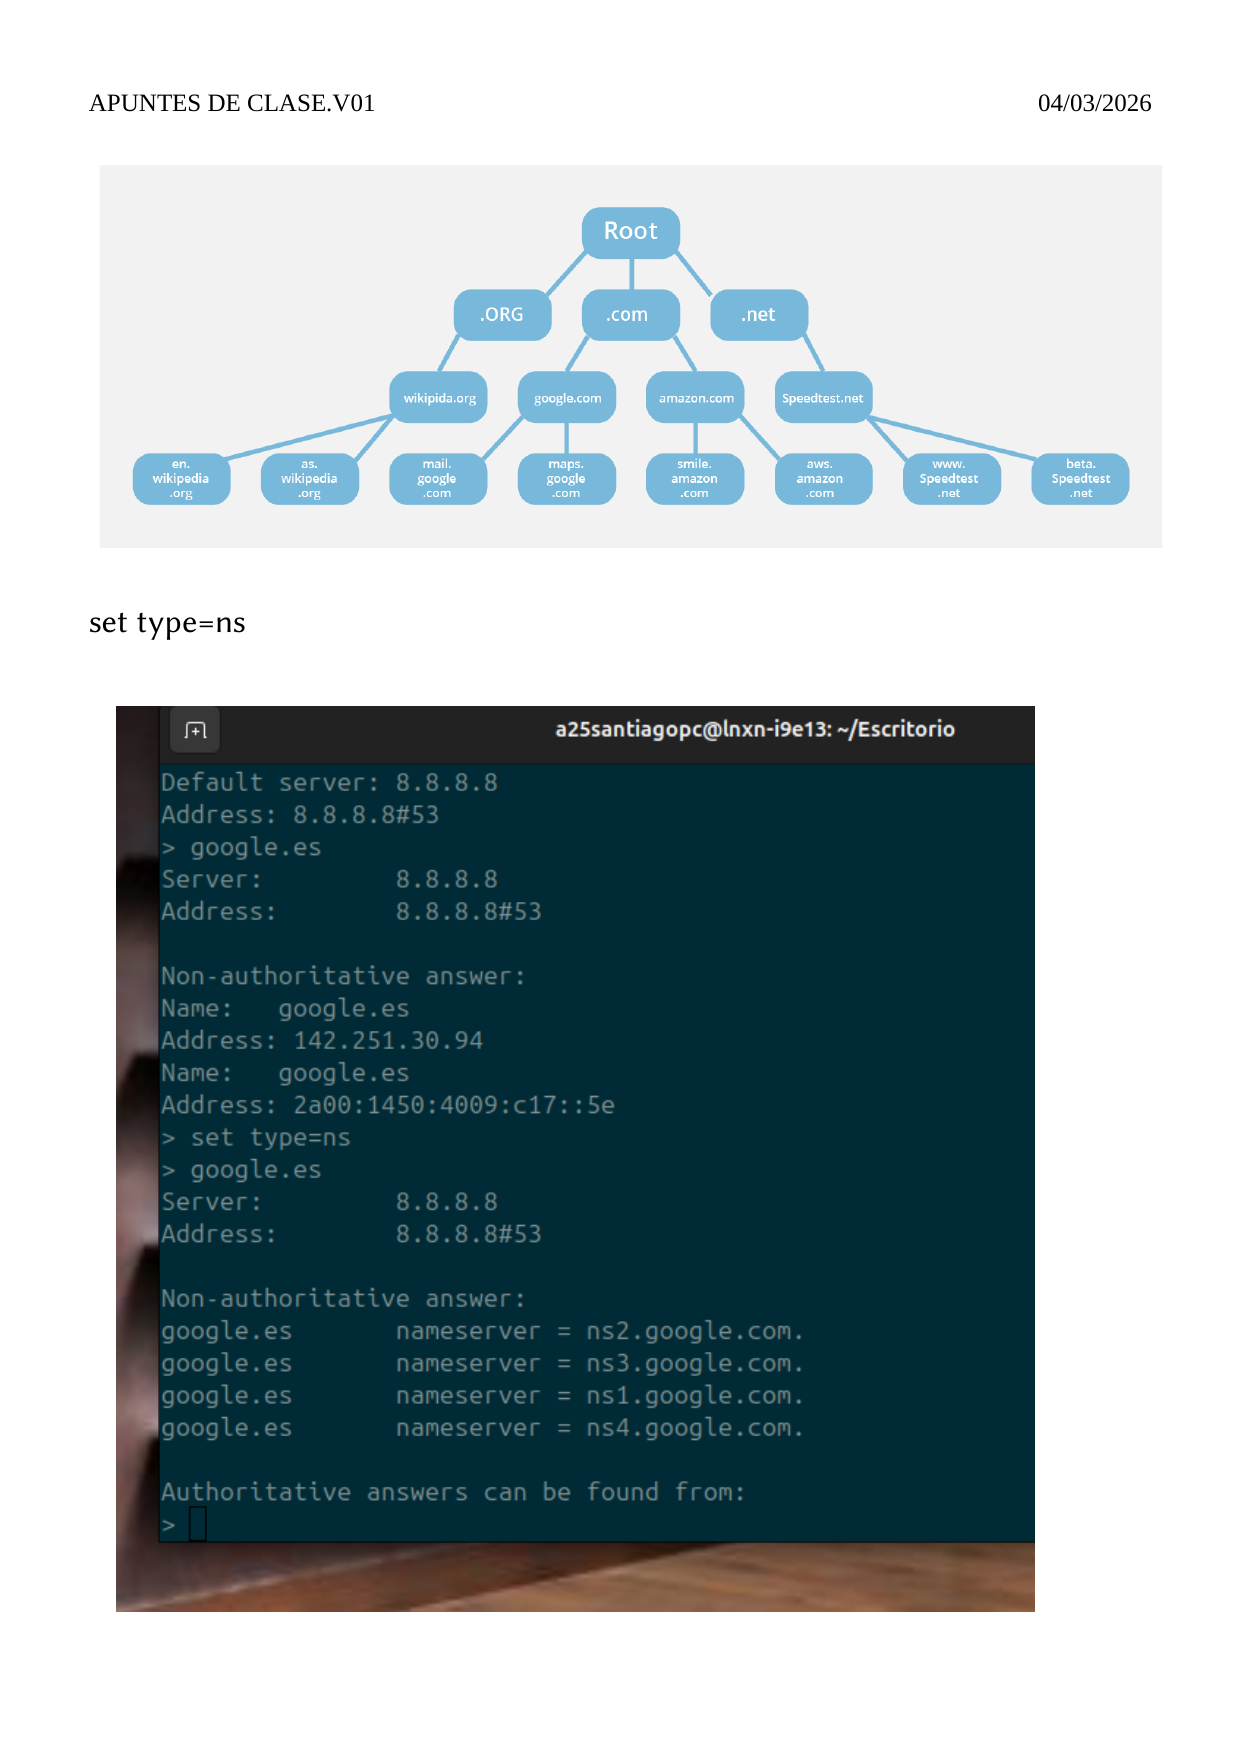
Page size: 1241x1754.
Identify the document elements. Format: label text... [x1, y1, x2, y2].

picture [515, 1487, 526, 1500]
picture [178, 1068, 189, 1081]
picture [442, 971, 453, 984]
picture [209, 1229, 218, 1242]
picture [296, 971, 306, 984]
picture [485, 1487, 496, 1500]
picture [280, 1133, 306, 1149]
picture [177, 804, 189, 823]
picture [398, 1225, 409, 1242]
picture [487, 1326, 496, 1339]
picture [516, 1225, 526, 1242]
picture [162, 1326, 174, 1343]
picture [339, 971, 350, 984]
picture [177, 1358, 218, 1375]
picture [383, 1096, 395, 1113]
picture [237, 1036, 247, 1048]
picture [456, 1225, 467, 1242]
picture [193, 772, 204, 790]
picture [209, 810, 218, 823]
picture [310, 1032, 321, 1048]
picture [310, 1096, 351, 1113]
picture [178, 1004, 189, 1016]
picture [382, 1004, 394, 1016]
picture [590, 1096, 599, 1113]
picture [252, 810, 262, 823]
picture [281, 1423, 291, 1436]
picture [588, 1358, 599, 1371]
picture [485, 903, 497, 919]
picture [325, 1290, 335, 1307]
picture [501, 971, 511, 984]
picture [339, 998, 350, 1016]
picture [192, 1068, 218, 1081]
picture [236, 1326, 248, 1339]
picture [386, 1032, 393, 1048]
picture [426, 1423, 453, 1436]
picture [162, 1096, 175, 1113]
picture [485, 774, 497, 790]
picture [370, 1096, 379, 1113]
picture [192, 1165, 203, 1182]
picture [749, 1326, 760, 1339]
picture [237, 1487, 247, 1500]
picture [310, 1487, 321, 1500]
picture [719, 1358, 732, 1371]
picture [354, 1032, 364, 1048]
picture [706, 1353, 716, 1371]
picture [661, 1423, 702, 1440]
picture [441, 1096, 453, 1113]
picture [338, 778, 350, 790]
picture [338, 1487, 350, 1500]
picture [221, 1197, 233, 1210]
picture [353, 806, 365, 823]
picture [194, 1197, 203, 1210]
picture [485, 971, 497, 984]
picture [413, 1032, 423, 1048]
picture [294, 1068, 335, 1085]
picture [162, 1483, 175, 1500]
picture [427, 903, 438, 919]
picture [163, 903, 175, 919]
picture [222, 1385, 233, 1403]
picture [442, 1294, 453, 1306]
picture [646, 1358, 658, 1375]
picture [294, 806, 306, 823]
picture [177, 971, 190, 984]
picture [398, 1068, 409, 1081]
picture [412, 1358, 423, 1371]
picture [398, 1358, 409, 1371]
picture [265, 842, 277, 855]
picture [719, 1326, 731, 1339]
picture [296, 1294, 306, 1306]
picture [470, 1326, 482, 1339]
picture [221, 1036, 233, 1048]
picture [500, 1423, 512, 1435]
picture [457, 1487, 467, 1500]
picture [177, 1391, 218, 1408]
picture [457, 971, 467, 984]
picture [163, 1193, 174, 1210]
picture [177, 1423, 218, 1440]
picture [310, 1294, 321, 1306]
picture [206, 842, 247, 859]
picture [763, 1326, 791, 1339]
picture [397, 1294, 409, 1307]
picture [646, 1391, 658, 1408]
picture [193, 1294, 203, 1306]
picture [311, 842, 321, 855]
picture [661, 1326, 702, 1343]
picture [368, 1487, 379, 1500]
picture [162, 967, 174, 984]
picture [590, 1482, 600, 1500]
picture [162, 1391, 174, 1408]
picture [280, 1068, 291, 1085]
picture [369, 966, 379, 984]
picture [471, 1032, 482, 1048]
picture [457, 1391, 467, 1403]
picture [354, 1290, 365, 1307]
picture [280, 1004, 291, 1021]
picture [163, 1032, 175, 1048]
picture [531, 1326, 540, 1339]
picture [588, 1326, 599, 1339]
picture [531, 1096, 540, 1113]
picture [177, 1326, 218, 1343]
picture [237, 810, 247, 823]
picture [163, 843, 175, 853]
picture [427, 1225, 438, 1242]
picture [719, 1391, 731, 1403]
picture [162, 999, 174, 1016]
picture [487, 1391, 496, 1403]
picture [294, 778, 306, 790]
picture [514, 1423, 526, 1436]
picture [294, 1165, 306, 1177]
picture [192, 1030, 203, 1048]
picture [514, 1326, 526, 1339]
picture [310, 966, 320, 984]
picture [353, 1004, 365, 1016]
picture [252, 1229, 262, 1242]
picture [281, 778, 291, 790]
picture [265, 1423, 277, 1436]
picture [412, 1487, 438, 1500]
picture [310, 1165, 321, 1177]
picture [222, 778, 233, 790]
picture [222, 971, 233, 984]
picture [455, 1096, 482, 1113]
text set type=ns [88, 603, 1152, 641]
picture [456, 870, 467, 887]
picture [514, 1391, 526, 1403]
picture [618, 1354, 628, 1371]
picture [470, 1423, 482, 1436]
picture [177, 1224, 189, 1242]
picture [604, 1423, 614, 1436]
picture [602, 1487, 615, 1500]
picture [617, 1419, 629, 1435]
picture [237, 1229, 247, 1242]
picture [719, 1423, 731, 1436]
picture [192, 842, 203, 859]
picture [427, 806, 438, 823]
picture [661, 1391, 702, 1408]
picture [427, 774, 438, 790]
picture [222, 1320, 233, 1339]
picture [252, 1487, 262, 1500]
picture [177, 901, 189, 919]
picture [618, 1488, 628, 1500]
picture [252, 1290, 262, 1307]
picture [427, 971, 438, 984]
picture [311, 778, 320, 790]
picture [457, 1326, 467, 1339]
picture [531, 1358, 540, 1371]
picture [252, 1100, 262, 1113]
picture [326, 967, 335, 984]
picture [193, 971, 203, 984]
picture [470, 1391, 482, 1403]
picture [237, 875, 247, 887]
picture [604, 1391, 614, 1403]
picture [486, 870, 497, 887]
picture [632, 1487, 643, 1500]
picture [355, 967, 364, 984]
picture [265, 1358, 277, 1371]
picture [192, 901, 203, 919]
picture [162, 806, 175, 823]
picture [383, 1487, 394, 1500]
picture [487, 1423, 496, 1435]
picture [646, 1423, 658, 1440]
picture [530, 1225, 540, 1242]
picture [398, 1391, 409, 1403]
picture [397, 774, 409, 790]
picture [397, 971, 409, 984]
picture [251, 1159, 262, 1177]
picture [485, 1193, 497, 1210]
picture [414, 806, 423, 823]
picture [177, 875, 189, 887]
picture [222, 1353, 233, 1371]
picture [163, 1136, 175, 1144]
picture [116, 706, 1035, 1612]
picture [514, 1358, 526, 1371]
picture [237, 907, 247, 919]
picture [324, 1488, 335, 1500]
picture [236, 972, 247, 984]
picture [427, 870, 438, 887]
picture [193, 1139, 203, 1145]
picture [619, 1322, 628, 1339]
picture [280, 1487, 291, 1500]
picture [266, 1288, 292, 1306]
picture [294, 842, 307, 855]
picture [398, 1326, 409, 1339]
picture [236, 1423, 248, 1436]
picture [221, 1100, 233, 1113]
picture [530, 903, 540, 919]
picture [602, 1100, 614, 1113]
picture [222, 1294, 233, 1307]
picture [324, 778, 336, 790]
picture [221, 1487, 234, 1500]
picture [177, 1030, 189, 1048]
picture [678, 1482, 688, 1500]
picture [325, 1032, 335, 1048]
picture [192, 1004, 219, 1016]
picture [281, 1391, 291, 1403]
picture [399, 1487, 408, 1500]
picture [355, 778, 364, 790]
picture [426, 1358, 453, 1371]
picture [177, 1294, 190, 1307]
picture [588, 1391, 599, 1403]
picture [194, 875, 203, 887]
picture [705, 1487, 732, 1500]
picture [500, 1487, 511, 1500]
picture [353, 1068, 365, 1081]
picture [486, 1225, 497, 1242]
picture [443, 1487, 452, 1500]
picture [397, 903, 409, 919]
picture [456, 774, 467, 790]
picture [192, 1224, 203, 1242]
picture [692, 1487, 701, 1500]
picture [500, 903, 512, 919]
picture [382, 806, 394, 823]
picture [265, 1326, 277, 1339]
picture [294, 1004, 335, 1021]
picture [383, 1294, 395, 1306]
picture [763, 1391, 791, 1403]
picture [501, 1294, 511, 1306]
picture [516, 903, 526, 919]
picture [206, 1133, 218, 1145]
picture [398, 1423, 409, 1435]
picture [221, 810, 233, 823]
picture [296, 1096, 306, 1113]
picture [398, 806, 410, 823]
picture [456, 1193, 467, 1210]
picture [749, 1391, 760, 1403]
picture [487, 1358, 496, 1371]
picture [237, 772, 247, 790]
picture [192, 804, 203, 823]
picture [298, 1032, 305, 1048]
picture [252, 907, 262, 919]
picture [236, 1358, 248, 1371]
picture [265, 1391, 277, 1403]
picture [426, 1326, 453, 1339]
picture [749, 1423, 760, 1436]
picture [178, 1488, 189, 1500]
picture [209, 1100, 218, 1113]
picture [604, 1326, 614, 1339]
picture [531, 1423, 540, 1435]
picture [470, 972, 483, 984]
picture [193, 1133, 202, 1139]
picture [281, 1358, 291, 1371]
picture [749, 1358, 760, 1371]
picture [281, 1326, 291, 1339]
picture [412, 1423, 423, 1436]
picture [267, 1483, 277, 1500]
picture [252, 1128, 262, 1145]
picture [457, 1358, 467, 1371]
picture [470, 1358, 482, 1371]
picture [222, 1417, 233, 1436]
picture [223, 1129, 233, 1145]
picture [265, 1165, 277, 1177]
picture [252, 1036, 262, 1048]
picture [763, 1358, 791, 1371]
picture [383, 972, 394, 984]
picture [221, 907, 233, 919]
picture [163, 1165, 175, 1176]
picture [646, 1326, 658, 1343]
picture [412, 1391, 423, 1403]
picture [253, 967, 262, 984]
picture [177, 1095, 189, 1113]
picture [266, 1133, 277, 1150]
picture [252, 837, 262, 855]
picture [369, 1294, 379, 1307]
picture [399, 1096, 409, 1113]
picture [163, 1523, 175, 1531]
picture [221, 875, 233, 887]
picture [340, 1062, 350, 1081]
picture [207, 875, 218, 887]
picture [500, 1359, 511, 1371]
picture [207, 1482, 218, 1500]
picture [252, 774, 262, 790]
picture [237, 1100, 247, 1113]
picture [164, 870, 174, 887]
picture [531, 1391, 540, 1403]
picture [411, 1096, 424, 1113]
picture [324, 1133, 335, 1145]
picture [236, 1391, 248, 1403]
picture [604, 1358, 614, 1371]
picture [500, 1391, 511, 1403]
picture [237, 1197, 247, 1210]
picture [706, 1417, 716, 1436]
picture [209, 907, 218, 919]
picture [500, 1225, 512, 1242]
picture [382, 1068, 394, 1081]
picture [456, 903, 467, 919]
picture [177, 1197, 189, 1210]
picture [194, 1483, 203, 1500]
picture [763, 1423, 791, 1436]
picture [397, 1193, 409, 1210]
picture [456, 1032, 467, 1048]
picture [412, 1326, 423, 1339]
picture [162, 1225, 175, 1242]
picture [706, 1320, 716, 1339]
picture [485, 1096, 497, 1113]
picture [706, 1385, 716, 1403]
picture [162, 1064, 174, 1081]
picture [207, 778, 218, 790]
picture [457, 1294, 467, 1307]
picture [545, 1096, 556, 1113]
picture [324, 806, 335, 823]
picture [207, 1197, 219, 1210]
picture [162, 1358, 174, 1375]
picture [427, 1294, 438, 1307]
picture [162, 1290, 174, 1306]
picture [646, 1482, 658, 1500]
picture [588, 1423, 599, 1435]
picture [470, 1294, 497, 1307]
picture [457, 1423, 467, 1436]
picture [398, 870, 409, 887]
picture [236, 1294, 247, 1307]
picture [544, 1482, 570, 1500]
picture [221, 1229, 233, 1242]
picture [206, 1165, 247, 1182]
picture [162, 774, 189, 790]
picture [426, 1032, 438, 1048]
picture [426, 1391, 453, 1403]
picture [192, 1095, 203, 1113]
picture [340, 1133, 350, 1145]
picture [162, 1423, 174, 1440]
picture [209, 1036, 218, 1048]
picture [500, 1326, 512, 1339]
picture [426, 1193, 438, 1210]
picture [514, 1100, 526, 1113]
picture [297, 1483, 306, 1500]
picture [99, 165, 1163, 548]
picture [398, 1004, 409, 1016]
picture [619, 1386, 628, 1403]
picture [661, 1358, 702, 1375]
picture [266, 966, 292, 984]
picture [339, 1294, 350, 1307]
picture [370, 1032, 379, 1048]
